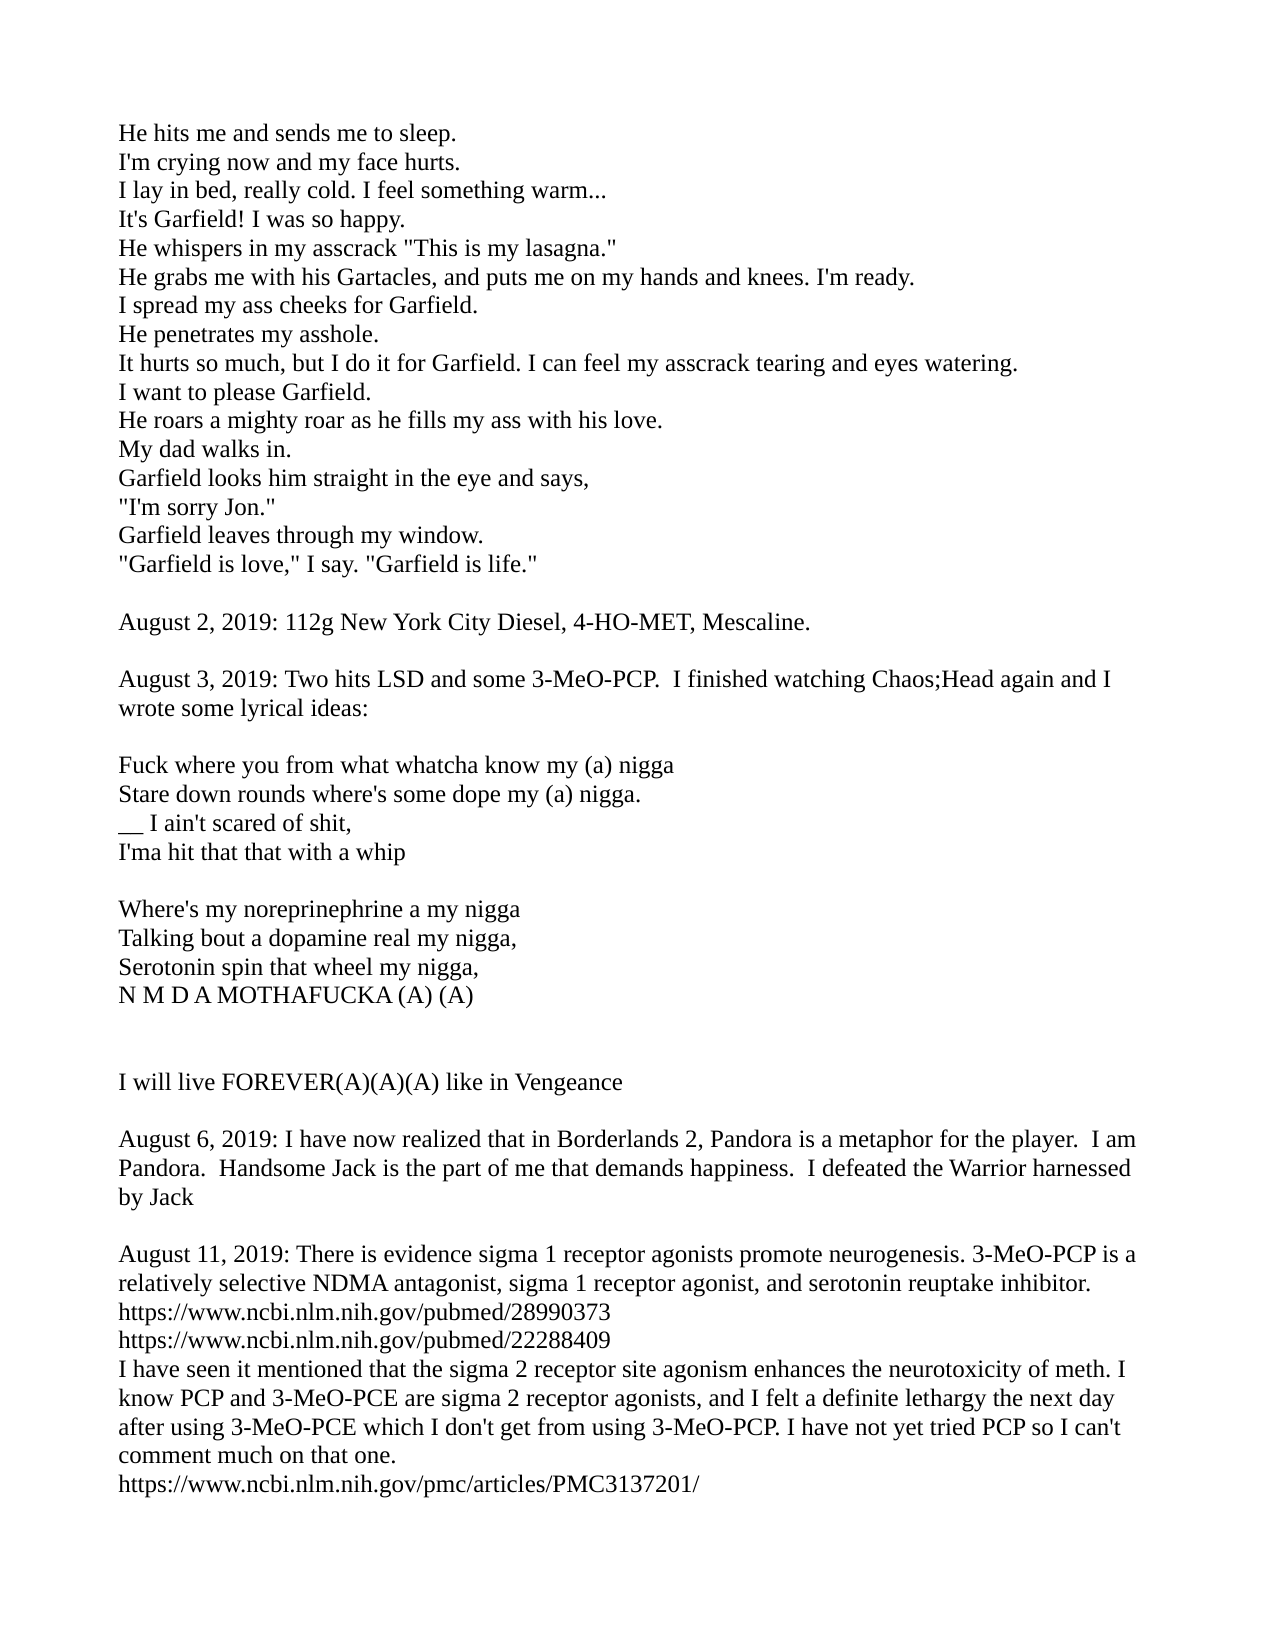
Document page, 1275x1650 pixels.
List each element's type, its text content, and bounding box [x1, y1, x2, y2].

text I'ma hit that that with a whip [118, 837, 1157, 866]
text __ I ain't scared of shit, [118, 808, 1157, 837]
text https://www.ncbi.nlm.nih.gov/pubmed/22288409 [118, 1326, 1157, 1354]
text Garfield looks him straight in the eye and says, [118, 463, 1157, 492]
text I'm crying now and my face hurts. [118, 147, 1157, 176]
text August 6, 2019: I have now realized that in Borderlands 2, Pandora is a metaphor for the player. I am Pandora. Handsome Jack is the part of me that demands happiness. I defeated the Warrior harnessed by Jack [118, 1124, 1157, 1211]
text Where's my noreprinephrine a my nigga [118, 894, 1157, 923]
text "Garfield is love," I say. "Garfield is life." [118, 549, 1157, 578]
text It's Garfield! I was so happy. [118, 204, 1157, 233]
text My dad walks in. [118, 434, 1157, 463]
text Stare down rounds where's some dope my (a) nigga. [118, 779, 1157, 808]
text He penetrates my asshole. [118, 319, 1157, 348]
text He roars a mighty roar as he fills my ass with his love. [118, 406, 1157, 434]
text Serotonin spin that wheel my nigga, [118, 952, 1157, 981]
text Fuck where you from what whatcha know my (a) nigga [118, 751, 1157, 779]
text August 3, 2019: Two hits LSD and some 3-MeO-PCP. I finished watching Chaos;Head again and I wrote some lyrical ideas: [118, 664, 1157, 722]
text He grabs me with his Gartacles, and puts me on my hands and knees. I'm ready. [118, 262, 1157, 291]
text August 2, 2019: 112g New York City Diesel, 4-HO-MET, Mescaline. [118, 607, 1157, 636]
text Garfield leaves through my window. [118, 521, 1157, 549]
text It hurts so much, but I do it for Garfield. I can feel my asscrack tearing and eyes watering. [118, 348, 1157, 377]
text He hits me and sends me to sleep. [118, 118, 1157, 147]
text He whispers in my asscrack "This is my lasagna." [118, 233, 1157, 262]
text I have seen it mentioned that the sigma 2 receptor site agonism enhances the neurotoxicity of meth. I know PCP and 3-MeO-PCE are sigma 2 receptor agonists, and I felt a definite lethargy the next day after using 3-MeO-PCE which I don't get from using 3-MeO-PCP. I have not yet tried PCP so I can't comment much on that one. [118, 1354, 1157, 1469]
text I lay in bed, really cold. I feel something warm... [118, 176, 1157, 204]
text August 11, 2019: There is evidence sigma 1 receptor agonists promote neurogenesis. 3-MeO-PCP is a relatively selective NDMA antagonist, sigma 1 receptor agonist, and serotonin reuptake inhibitor. [118, 1239, 1157, 1297]
text https://www.ncbi.nlm.nih.gov/pubmed/28990373 [118, 1297, 1157, 1326]
text I will live FOREVER(A)(A)(A) like in Vengeance [118, 1067, 1157, 1096]
text N M D A MOTHAFUCKA (A) (A) [118, 981, 1157, 1009]
text https://www.ncbi.nlm.nih.gov/pmc/articles/PMC3137201/ [118, 1469, 1157, 1498]
text I want to please Garfield. [118, 377, 1157, 406]
text I spread my ass cheeks for Garfield. [118, 291, 1157, 319]
text Talking bout a dopamine real my nigga, [118, 923, 1157, 952]
text "I'm sorry Jon." [118, 492, 1157, 521]
